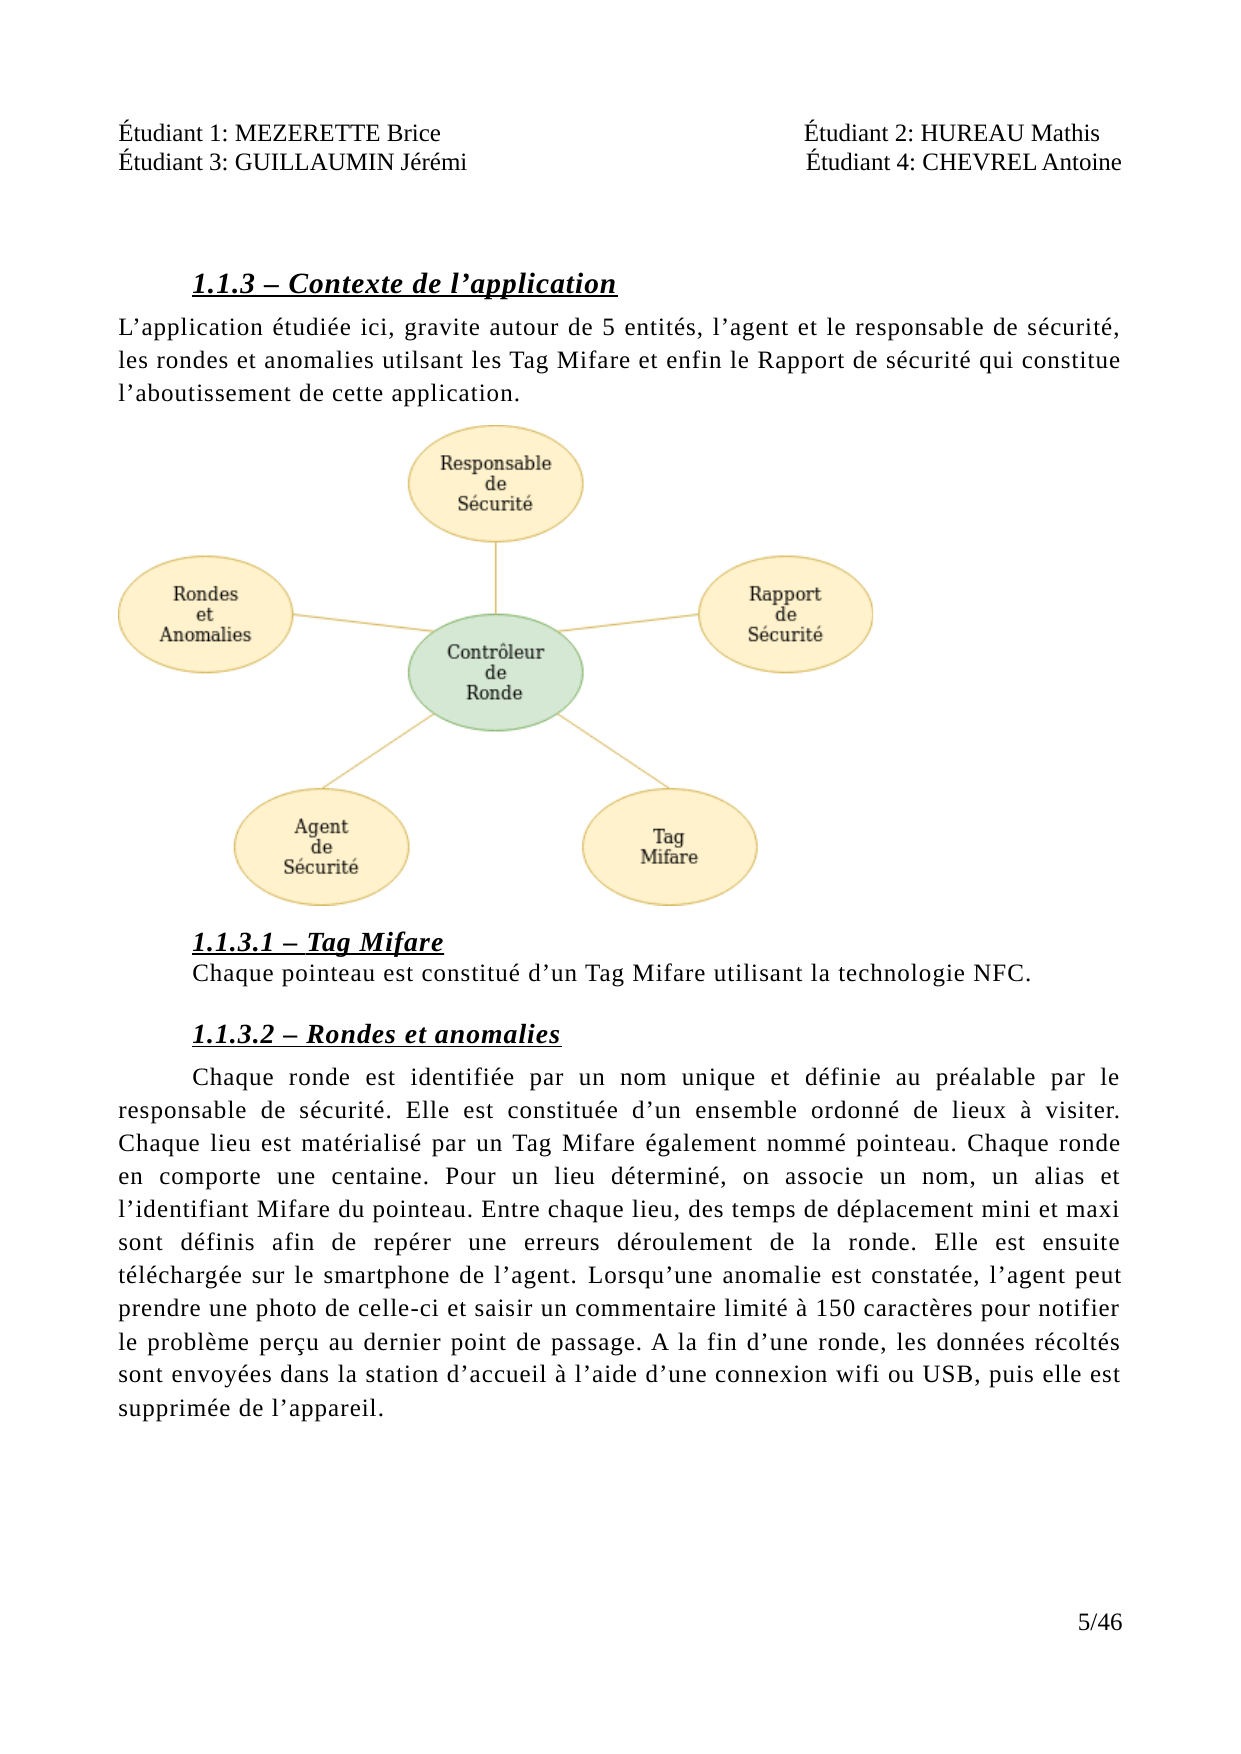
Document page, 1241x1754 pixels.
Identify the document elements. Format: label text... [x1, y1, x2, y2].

text L’application étudiée ici, gravite autour de 5 entités, l’agent et le responsable de sécurité, les rondes et anomalies utilsant les Tag Mifare et enfin le Rapport de sécurité qui constitue l’aboutissement de cette application. [118, 312, 1122, 407]
subtitle 1.1.3 – Contexte de l’application [118, 266, 1122, 300]
text Chaque pointeau est constitué d’un Tag Mifare utilisant la technologie NFC. [118, 958, 1122, 987]
text Chaque ronde est identifiée par un nom unique et définie au préalable par le responsable de sécurité. Elle est constituée d’un ensemble ordonné de lieux à visiter. Chaque lieu est matérialisé par un Tag Mifare également nommé pointeau. Chaque ronde en comporte une centaine. Pour un lieu déterminé, on associe un nom, un alias et l’identifiant Mifare du pointeau. Entre chaque lieu, des temps de déplacement mini et maxi sont définis afin de repérer une erreurs déroulement de la ronde. Elle est ensuite téléchargée sur le smartphone de l’agent. Lorsqu’une anomalie est constatée, l’agent peut prendre une photo de celle-ci et saisir un commentaire limité à 150 caractères pour notifier le problème perçu au dernier point de passage. A la fin d’une ronde, les données récoltés sont envoyées dans la station d’accueil à l’aide d’une connexion wifi ou USB, puis elle est supprimée de l’appareil. [118, 1062, 1122, 1421]
subtitle 1.1.3.2 – Rondes et anomalies [118, 1018, 1122, 1050]
picture [118, 425, 874, 906]
text 1.1.3.1 – Tag Mifare [118, 924, 1122, 958]
